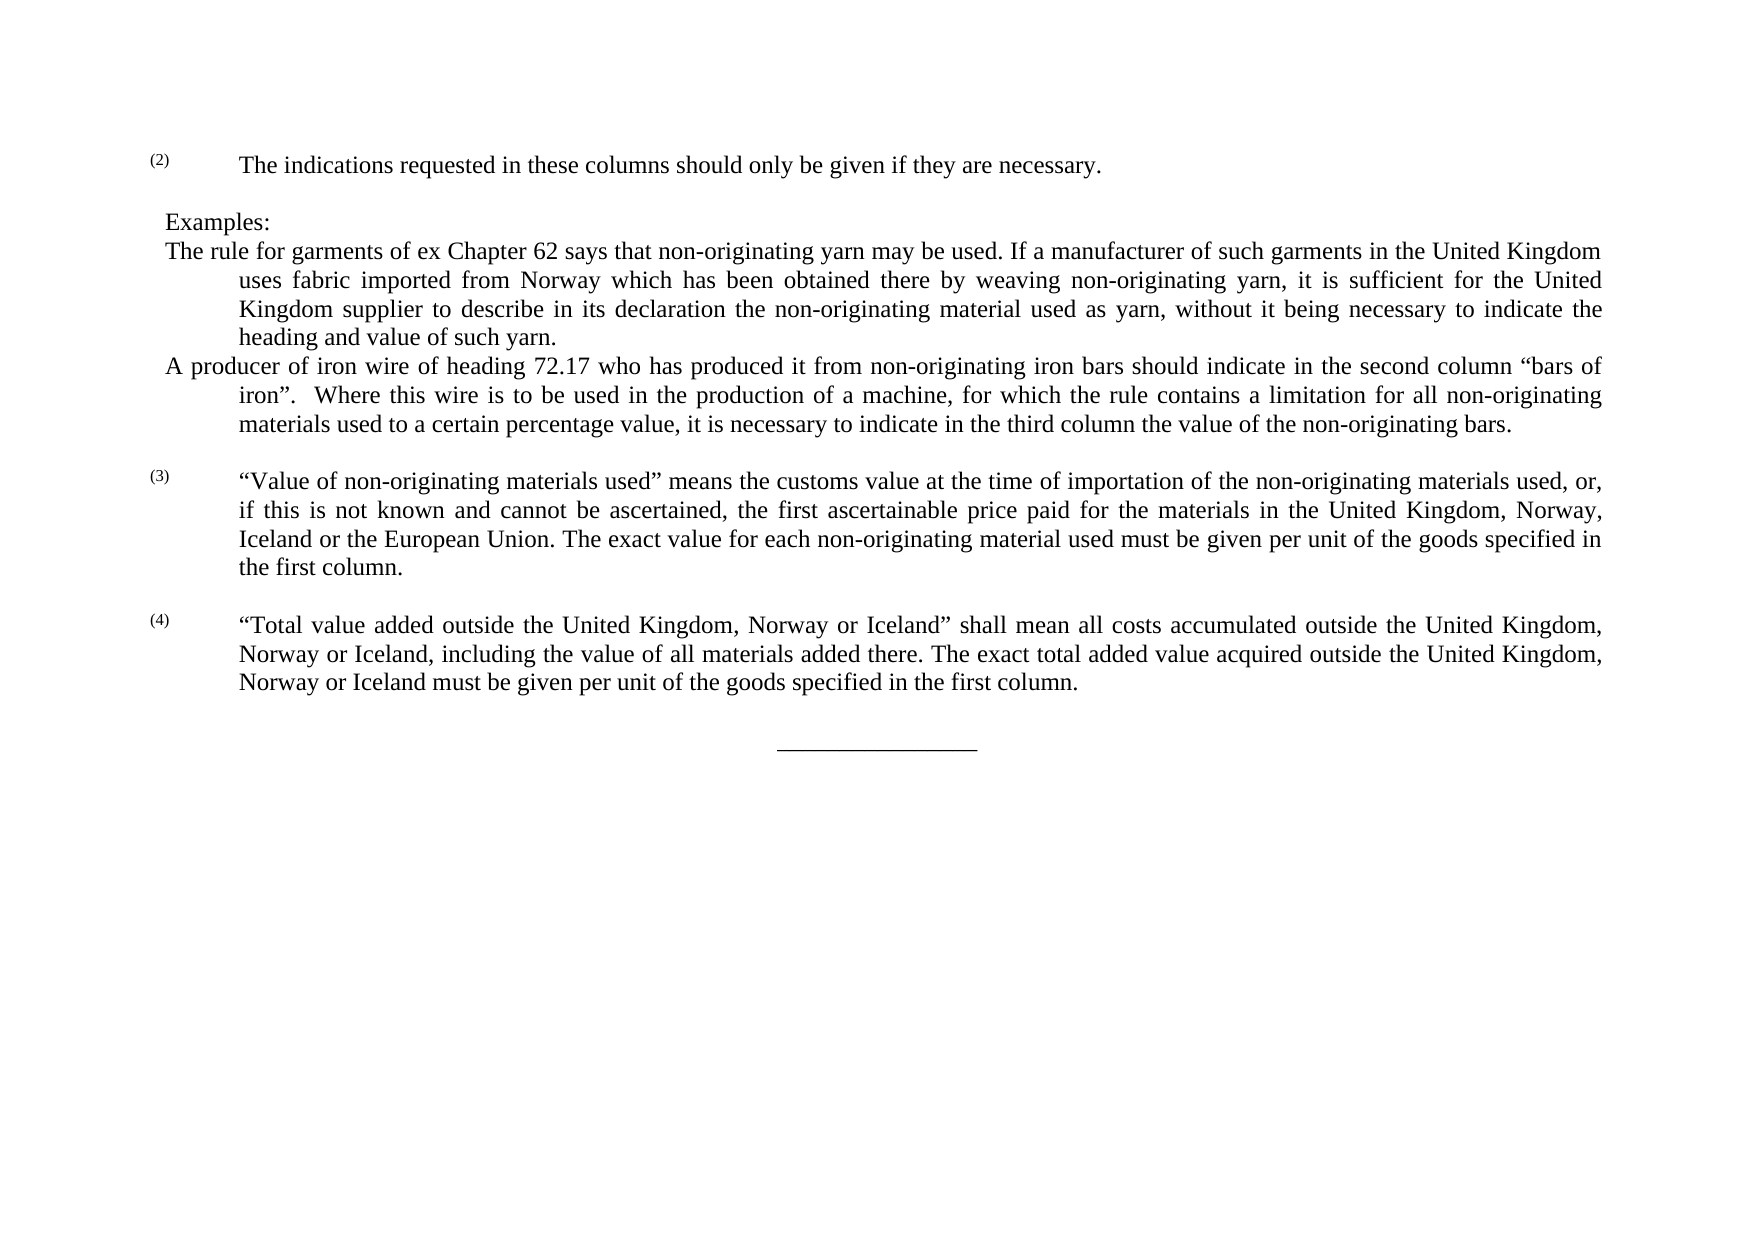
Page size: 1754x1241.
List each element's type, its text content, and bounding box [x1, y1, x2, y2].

text A producer of iron wire of heading 72.17 who has produced it from non-originating iron bars should indicate in the second column “bars of iron”. Where this wire is to be used in the production of a machine, for which the rule contains a limitation for all non-originating materials used to a certain percentage value, it is necessary to indicate in the third column the value of the non-originating bars. [165, 351, 1604, 437]
text Examples: [165, 207, 1604, 236]
list ________________ [150, 725, 1604, 754]
text (3) “Value of non-originating materials used” means the customs value at the time of importation of the non-originating materials used, or, if this is not known and cannot be ascertained, the first ascertainable price paid for the materials in the United Kingdom, Norway, Iceland or the European Union. The exact value for each non-originating material used must be given per unit of the goods specified in the first column. [150, 466, 1604, 581]
text The rule for garments of ex Chapter 62 says that non-originating yarn may be used. If a manufacturer of such garments in the United Kingdom uses fabric imported from Norway which has been obtained there by weaving non-originating yarn, it is sufficient for the United Kingdom supplier to describe in its declaration the non-originating material used as yarn, without it being necessary to indicate the heading and value of such yarn. [165, 236, 1604, 351]
text (2) The indications requested in these columns should only be given if they are necessary. [150, 150, 1604, 179]
text (4) “Total value added outside the United Kingdom, Norway or Iceland” shall mean all costs accumulated outside the United Kingdom, Norway or Iceland, including the value of all materials added there. The exact total added value acquired outside the United Kingdom, Norway or Iceland must be given per unit of the goods specified in the first column. [150, 610, 1604, 696]
